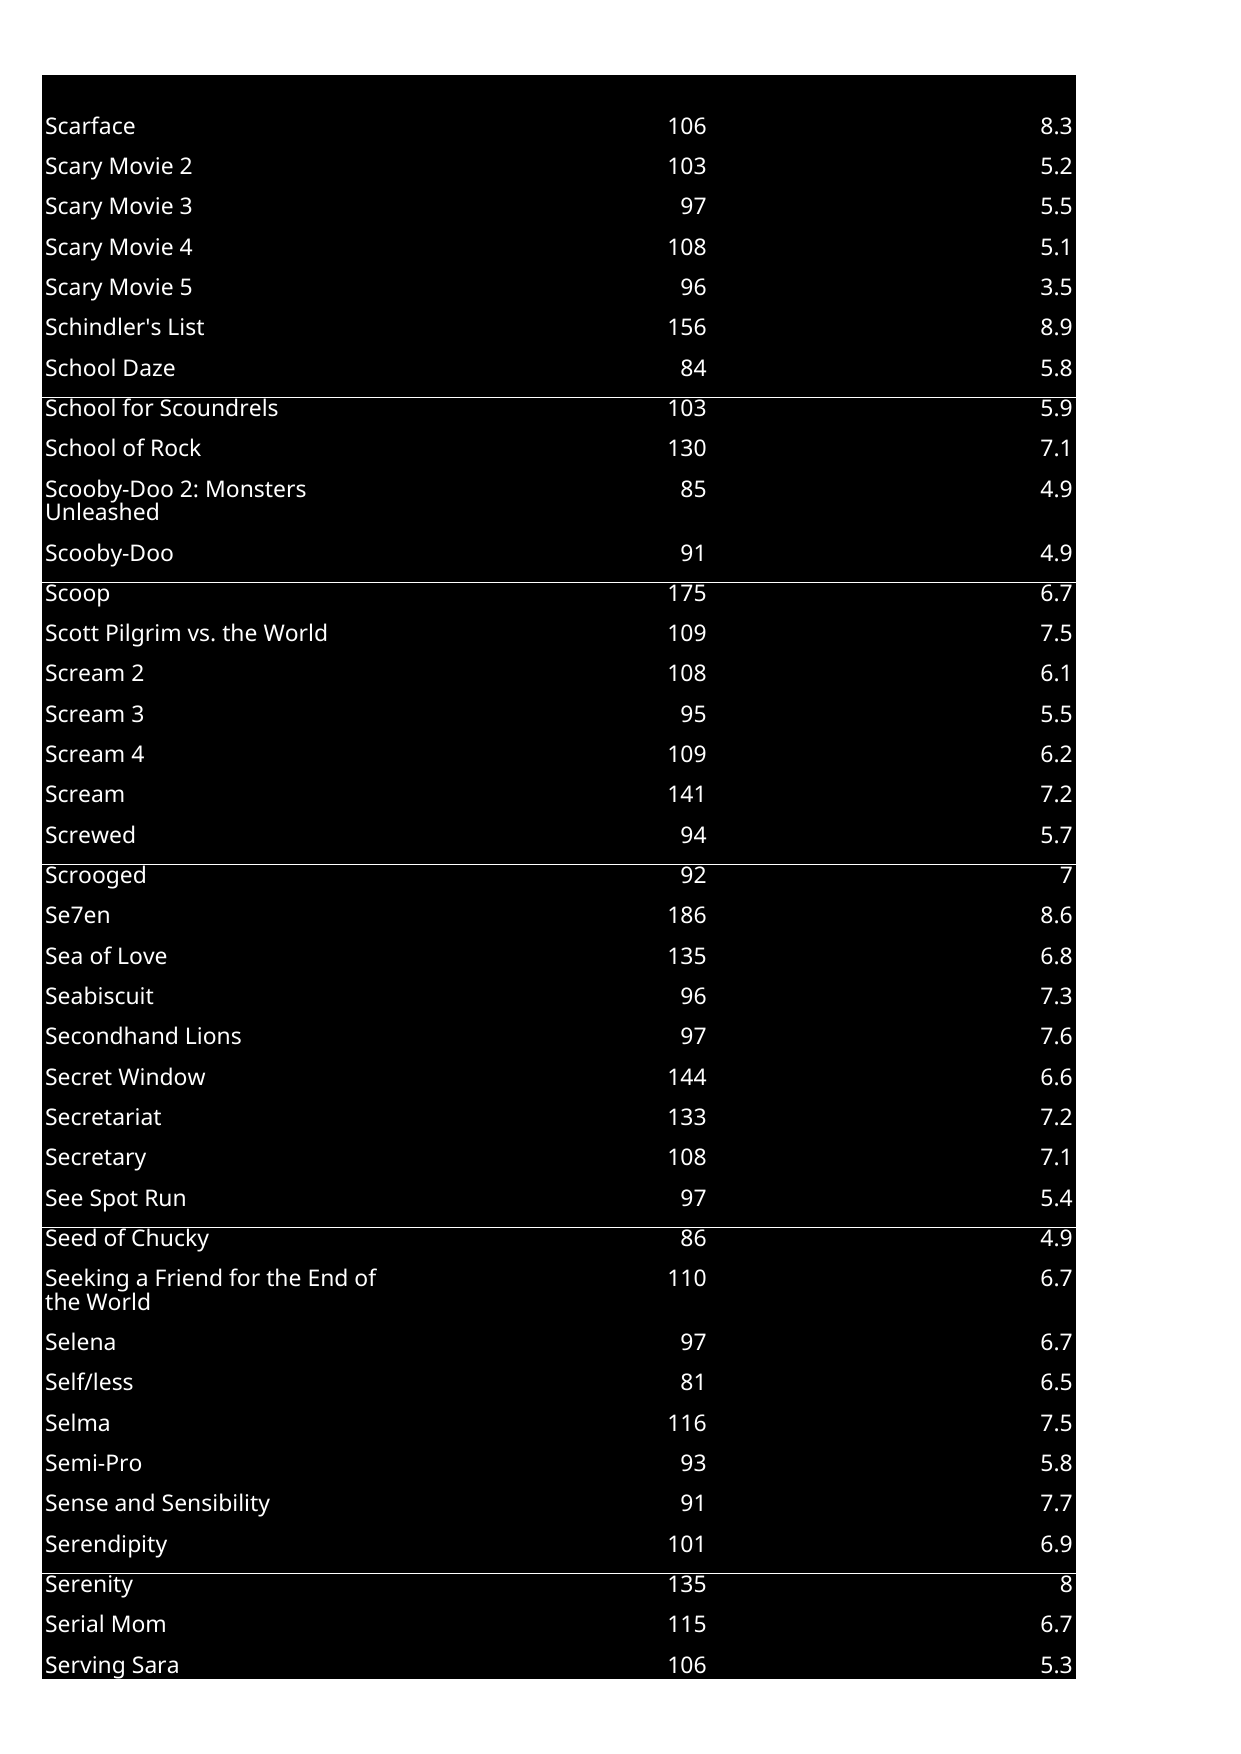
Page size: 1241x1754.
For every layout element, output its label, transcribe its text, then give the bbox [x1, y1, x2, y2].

table_cell 8.3 [709, 115, 1076, 156]
table_cell Schindler's List [42, 317, 391, 357]
table_cell Scoop [42, 583, 391, 623]
table_cell School of Rock [42, 438, 391, 478]
table_cell 5.5 [709, 703, 1076, 744]
table_cell 186 [391, 905, 709, 945]
table_cell 85 [391, 478, 709, 542]
table_cell Selma [42, 1412, 391, 1453]
table_cell 135 [391, 945, 709, 986]
table_cell 108 [391, 1147, 709, 1187]
table_cell 4.9 [709, 478, 1076, 542]
table_cell Se7en [42, 905, 391, 945]
table_cell 108 [391, 236, 709, 277]
table_cell 6.7 [709, 1614, 1076, 1654]
table_cell 7.7 [709, 1493, 1076, 1533]
table_cell 3.5 [709, 277, 1076, 317]
table_cell 7.2 [709, 1106, 1076, 1147]
table_cell Secondhand Lions [42, 1026, 391, 1066]
table_cell 108 [391, 663, 709, 703]
table_cell 6.7 [709, 1268, 1076, 1332]
table_cell 141 [391, 784, 709, 824]
table_cell 133 [391, 1106, 709, 1147]
table_cell 91 [391, 1493, 709, 1533]
table_cell Secret Window [42, 1066, 391, 1106]
table_cell 94 [391, 824, 709, 864]
table_cell Scott Pilgrim vs. the World [42, 623, 391, 663]
table_cell 97 [391, 1187, 709, 1227]
table_cell See Spot Run [42, 1187, 391, 1227]
table_cell 5.8 [709, 357, 1076, 397]
table_cell Scary Movie 2 [42, 156, 391, 196]
table_cell 156 [391, 317, 709, 357]
table_cell 96 [391, 277, 709, 317]
table_cell 144 [391, 1066, 709, 1106]
table_cell Seeking a Friend for the End of the World [42, 1268, 391, 1332]
table_cell [709, 75, 1076, 115]
table_cell School Daze [42, 357, 391, 397]
table_cell Sea of Love [42, 945, 391, 986]
table_cell Self/less [42, 1372, 391, 1412]
table_cell Secretariat [42, 1106, 391, 1147]
table_cell Scary Movie 5 [42, 277, 391, 317]
table_cell 6.8 [709, 945, 1076, 986]
table_cell 116 [391, 1412, 709, 1453]
table_cell 5.8 [709, 1453, 1076, 1493]
table_cell Serendipity [42, 1533, 391, 1573]
table_cell 97 [391, 1332, 709, 1372]
table_cell Serenity [42, 1574, 391, 1614]
table_cell Seed of Chucky [42, 1228, 391, 1268]
table_cell 84 [391, 357, 709, 397]
table_cell 93 [391, 1453, 709, 1493]
table_cell 92 [391, 865, 709, 905]
table_cell 109 [391, 623, 709, 663]
table_cell School for Scoundrels [42, 398, 391, 438]
table_cell 106 [391, 1654, 709, 1679]
table_cell 7.5 [709, 1412, 1076, 1453]
table_cell Scary Movie 3 [42, 196, 391, 236]
table_cell Scary Movie 4 [42, 236, 391, 277]
table_cell 8.9 [709, 317, 1076, 357]
table_cell 110 [391, 1268, 709, 1332]
table_cell 175 [391, 583, 709, 623]
table_cell 5.7 [709, 824, 1076, 864]
table_cell 4.9 [709, 542, 1076, 582]
table_cell Scream 3 [42, 703, 391, 744]
table_cell Serving Sara [42, 1654, 391, 1679]
table_cell 4.9 [709, 1228, 1076, 1268]
table_cell Scrooged [42, 865, 391, 905]
table_cell 8.6 [709, 905, 1076, 945]
table_cell 5.9 [709, 398, 1076, 438]
table_cell Screwed [42, 824, 391, 864]
table_cell [42, 75, 391, 115]
table_cell 7.1 [709, 1147, 1076, 1187]
table_cell Secretary [42, 1147, 391, 1187]
table_cell 81 [391, 1372, 709, 1412]
table_cell 6.2 [709, 744, 1076, 784]
table_cell Sense and Sensibility [42, 1493, 391, 1533]
table_cell 86 [391, 1228, 709, 1268]
table_cell 5.4 [709, 1187, 1076, 1227]
table_cell [391, 75, 709, 115]
table_cell 101 [391, 1533, 709, 1573]
table_cell 8 [709, 1574, 1076, 1614]
table_cell 5.5 [709, 196, 1076, 236]
table_cell 96 [391, 986, 709, 1026]
table_cell Seabiscuit [42, 986, 391, 1026]
table_cell 130 [391, 438, 709, 478]
table_cell 5.3 [709, 1654, 1076, 1679]
table_cell 5.1 [709, 236, 1076, 277]
table_cell 7 [709, 865, 1076, 905]
table_cell 7.1 [709, 438, 1076, 478]
table_cell 6.9 [709, 1533, 1076, 1573]
table_cell 6.6 [709, 1066, 1076, 1106]
table_cell Scooby-Doo 2: Monsters Unleashed [42, 478, 391, 542]
table_cell 97 [391, 1026, 709, 1066]
table_cell Selena [42, 1332, 391, 1372]
table_cell Scream [42, 784, 391, 824]
table_cell Semi-Pro [42, 1453, 391, 1493]
table_cell 7.3 [709, 986, 1076, 1026]
table_cell 106 [391, 115, 709, 156]
table_cell 91 [391, 542, 709, 582]
table_cell 6.1 [709, 663, 1076, 703]
table_cell 7.5 [709, 623, 1076, 663]
table_cell 103 [391, 398, 709, 438]
table_cell Serial Mom [42, 1614, 391, 1654]
table_cell 103 [391, 156, 709, 196]
table_cell Scream 4 [42, 744, 391, 784]
table_cell 115 [391, 1614, 709, 1654]
table_cell 6.5 [709, 1372, 1076, 1412]
table_cell 97 [391, 196, 709, 236]
table_cell 109 [391, 744, 709, 784]
table_cell Scarface [42, 115, 391, 156]
table_cell 6.7 [709, 583, 1076, 623]
table_cell 95 [391, 703, 709, 744]
table_cell Scooby-Doo [42, 542, 391, 582]
table_cell 5.2 [709, 156, 1076, 196]
table_cell 6.7 [709, 1332, 1076, 1372]
table_cell 135 [391, 1574, 709, 1614]
table_cell Scream 2 [42, 663, 391, 703]
table_cell 7.2 [709, 784, 1076, 824]
table_cell 7.6 [709, 1026, 1076, 1066]
